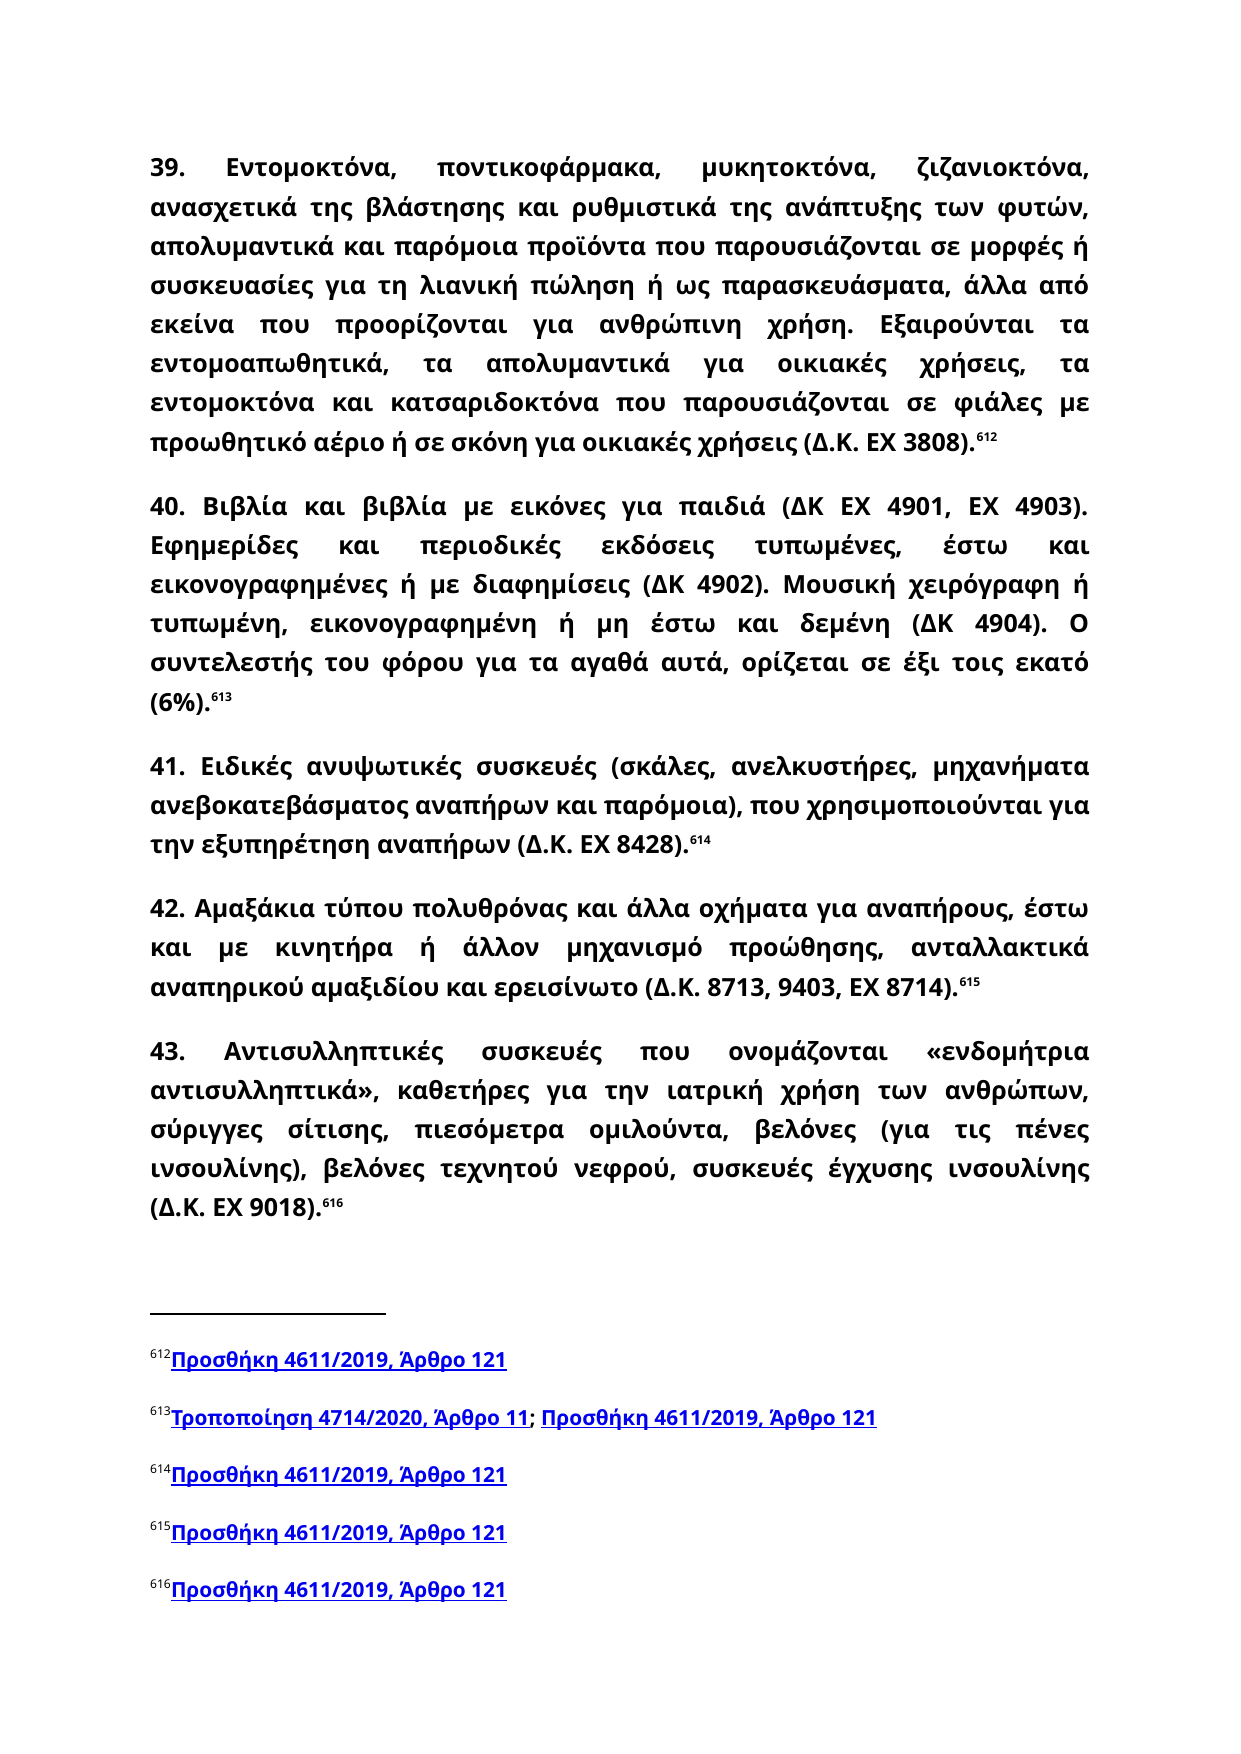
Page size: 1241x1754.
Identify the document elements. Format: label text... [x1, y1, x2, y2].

text 43. Αντισυλληπτικές συσκευές που ονομάζονται «ενδομήτρια αντισυλληπτικά», καθετήρες για την ιατρική χρήση των ανθρώπων, σύριγγες σίτισης, πιεσόμετρα ομιλούντα, βελόνες (για τις πένες ινσουλίνης), βελόνες τεχνητού νεφρού, συσκευές έγχυσης ινσουλίνης (Δ.Κ. ΕΧ 9018). [150, 1033, 1090, 1224]
text Προσθήκη 4611/2019, Άρθρο 121 [150, 1345, 1090, 1373]
text 42. Αμαξάκια τύπου πολυθρόνας και άλλα οχήματα για αναπήρους, έστω και με κινητήρα ή άλλον μηχανισμό προώθησης, ανταλλακτικά αναπηρικού αμαξιδίου και ερεισίνωτο (Δ.Κ. 8713, 9403, ΕΧ 8714). [150, 891, 1090, 1003]
text Τροποποίηση 4714/2020, Άρθρο 11; Προσθήκη 4611/2019, Άρθρο 121 [150, 1403, 1090, 1431]
text 40. Βιβλία και βιβλία με εικόνες για παιδιά (ΔΚ ΕΧ 4901, ΕΧ 4903). Εφημερίδες και περιοδικές εκδόσεις τυπωμένες, έστω και εικονογραφημένες ή με διαφημίσεις (ΔΚ 4902). Μουσική χειρόγραφη ή τυπωμένη, εικονογραφημένη ή μη έστω και δεμένη (ΔΚ 4904). Ο συντελεστής του φόρου για τα αγαθά αυτά, ορίζεται σε έξι τοις εκατό (6%). [150, 488, 1090, 718]
text Προσθήκη 4611/2019, Άρθρο 121 [150, 1576, 1090, 1604]
text 39. Εντομοκτόνα, ποντικοφάρμακα, μυκητοκτόνα, ζιζανιοκτόνα, ανασχετικά της βλάστησης και ρυθμιστικά της ανάπτυξης των φυτών, απολυμαντικά και παρόμοια προϊόντα που παρουσιάζονται σε μορφές ή συσκευασίες για τη λιανική πώληση ή ως παρασκευάσματα, άλλα από εκείνα που προορίζονται για ανθρώπινη χρήση. Εξαιρούνται τα εντομοαπωθητικά, τα απολυμαντικά για οικιακές χρήσεις, τα εντομοκτόνα και κατσαριδοκτόνα που παρουσιάζονται σε φιάλες με προωθητικό αέριο ή σε σκόνη για οικιακές χρήσεις (Δ.Κ. ΕΧ 3808). [150, 150, 1090, 458]
text Προσθήκη 4611/2019, Άρθρο 121 [150, 1460, 1090, 1489]
text Προσθήκη 4611/2019, Άρθρο 121 [150, 1518, 1090, 1546]
text 41. Ειδικές ανυψωτικές συσκευές (σκάλες, ανελκυστήρες, μηχανήματα ανεβοκατεβάσματος αναπήρων και παρόμοια), που χρησιμοποιούνται για την εξυπηρέτηση αναπήρων (Δ.Κ. ΕΧ 8428). [150, 748, 1090, 861]
